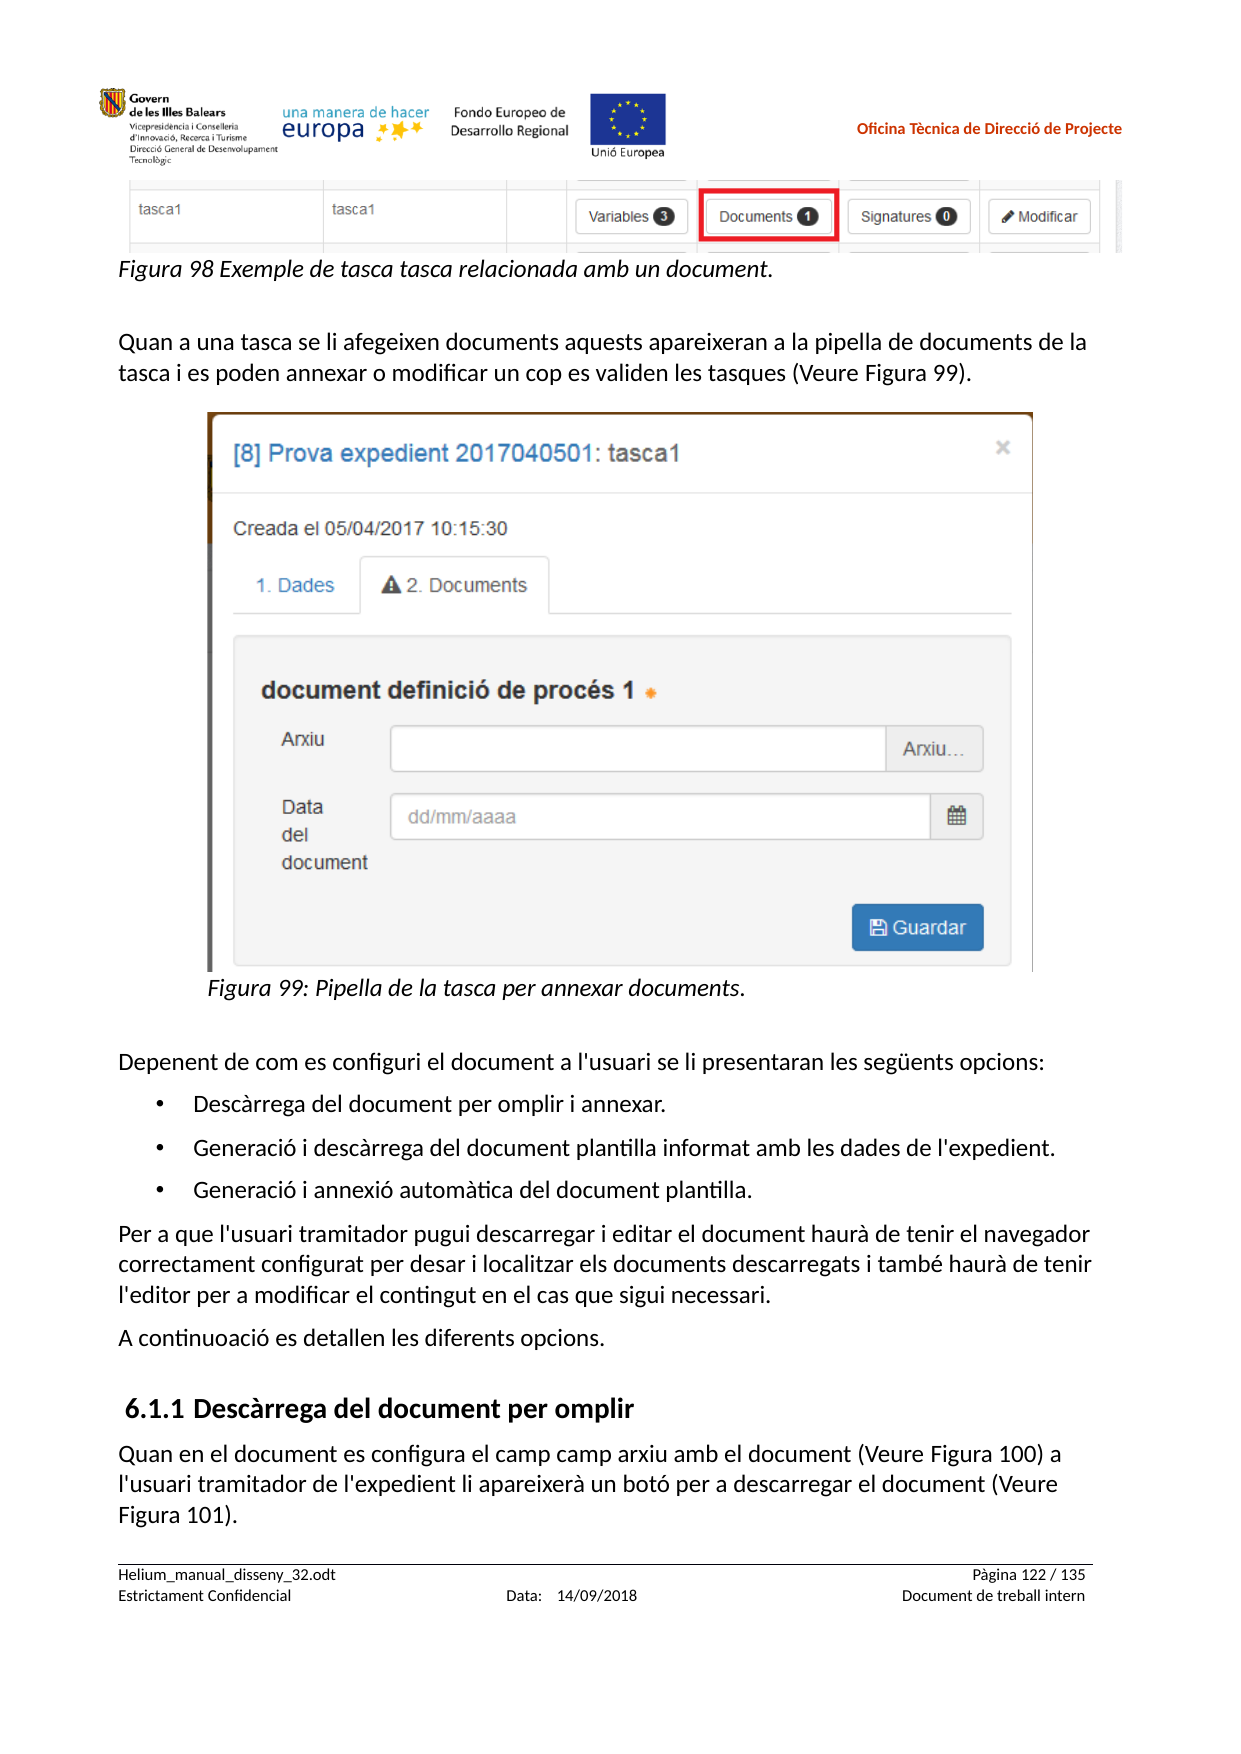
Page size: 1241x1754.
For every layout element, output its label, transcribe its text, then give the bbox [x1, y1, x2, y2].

text Figura 98 Exemple de tasca tasca relacionada amb un document. [118, 253, 1122, 283]
list Generació i annexió automàtica del document plantilla. [156, 1175, 1122, 1205]
text Depenent de com es configuri el document a l'usuari se li presentaran les següents opcions: [118, 1046, 1122, 1076]
text Quan a una tasca se li afegeixen documents aquests apareixeran a la pipella de documents de la tasca i es poden annexar o modificar un cop es validen les tasques (Veure Figura 99). [118, 326, 1122, 387]
list Descàrrega del document per omplir i annexar. [156, 1089, 1122, 1119]
picture [99, 87, 668, 166]
list Generació i descàrrega del document plantilla informat amb les dades de l'expedient. [156, 1132, 1122, 1162]
subtitle Descàrrega del document per omplir [118, 1390, 1122, 1425]
text Quan en el document es configura el camp camp arxiu amb el document (Veure Figura 100) a l'usuari tramitador de l'expedient li apareixerà un botó per a descarregar el document (Veure Figura 101). [118, 1438, 1122, 1529]
text Per a que l'usuari tramitador pugui descarregar i editar el document haurà de tenir el navegador correctament configurat per desar i localitzar els documents descarregats i també haurà de tenir l'editor per a modificar el contingut en el cas que sigui necessari. [118, 1218, 1122, 1309]
text Figura 99: Pipella de la tasca per annexar documents. [207, 972, 1033, 1003]
text A continuoació es detallen les diferents opcions. [118, 1322, 1122, 1352]
picture [207, 412, 1033, 972]
picture [118, 180, 1123, 253]
